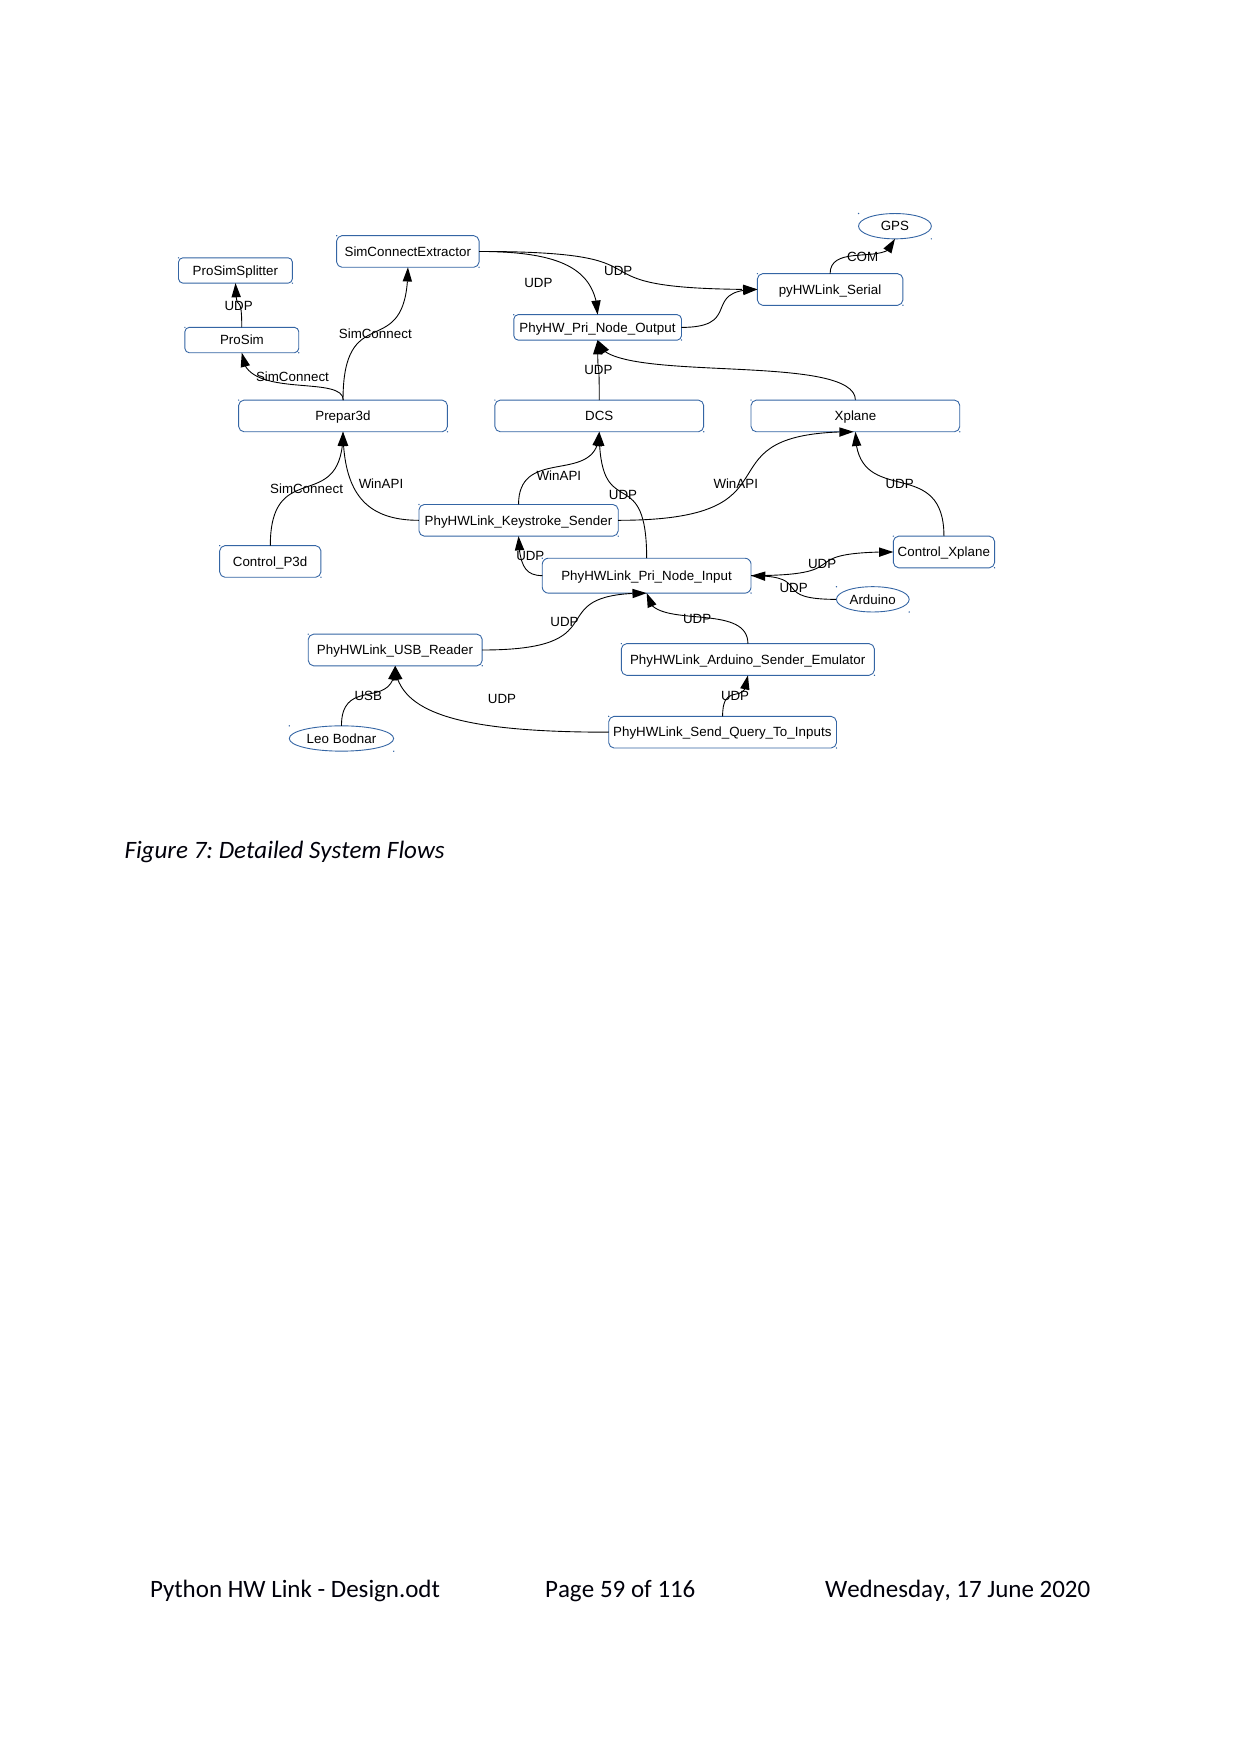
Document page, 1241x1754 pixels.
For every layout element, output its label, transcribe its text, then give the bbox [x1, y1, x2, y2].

text Figure 7: Detailed System Flows [124, 162, 1116, 864]
